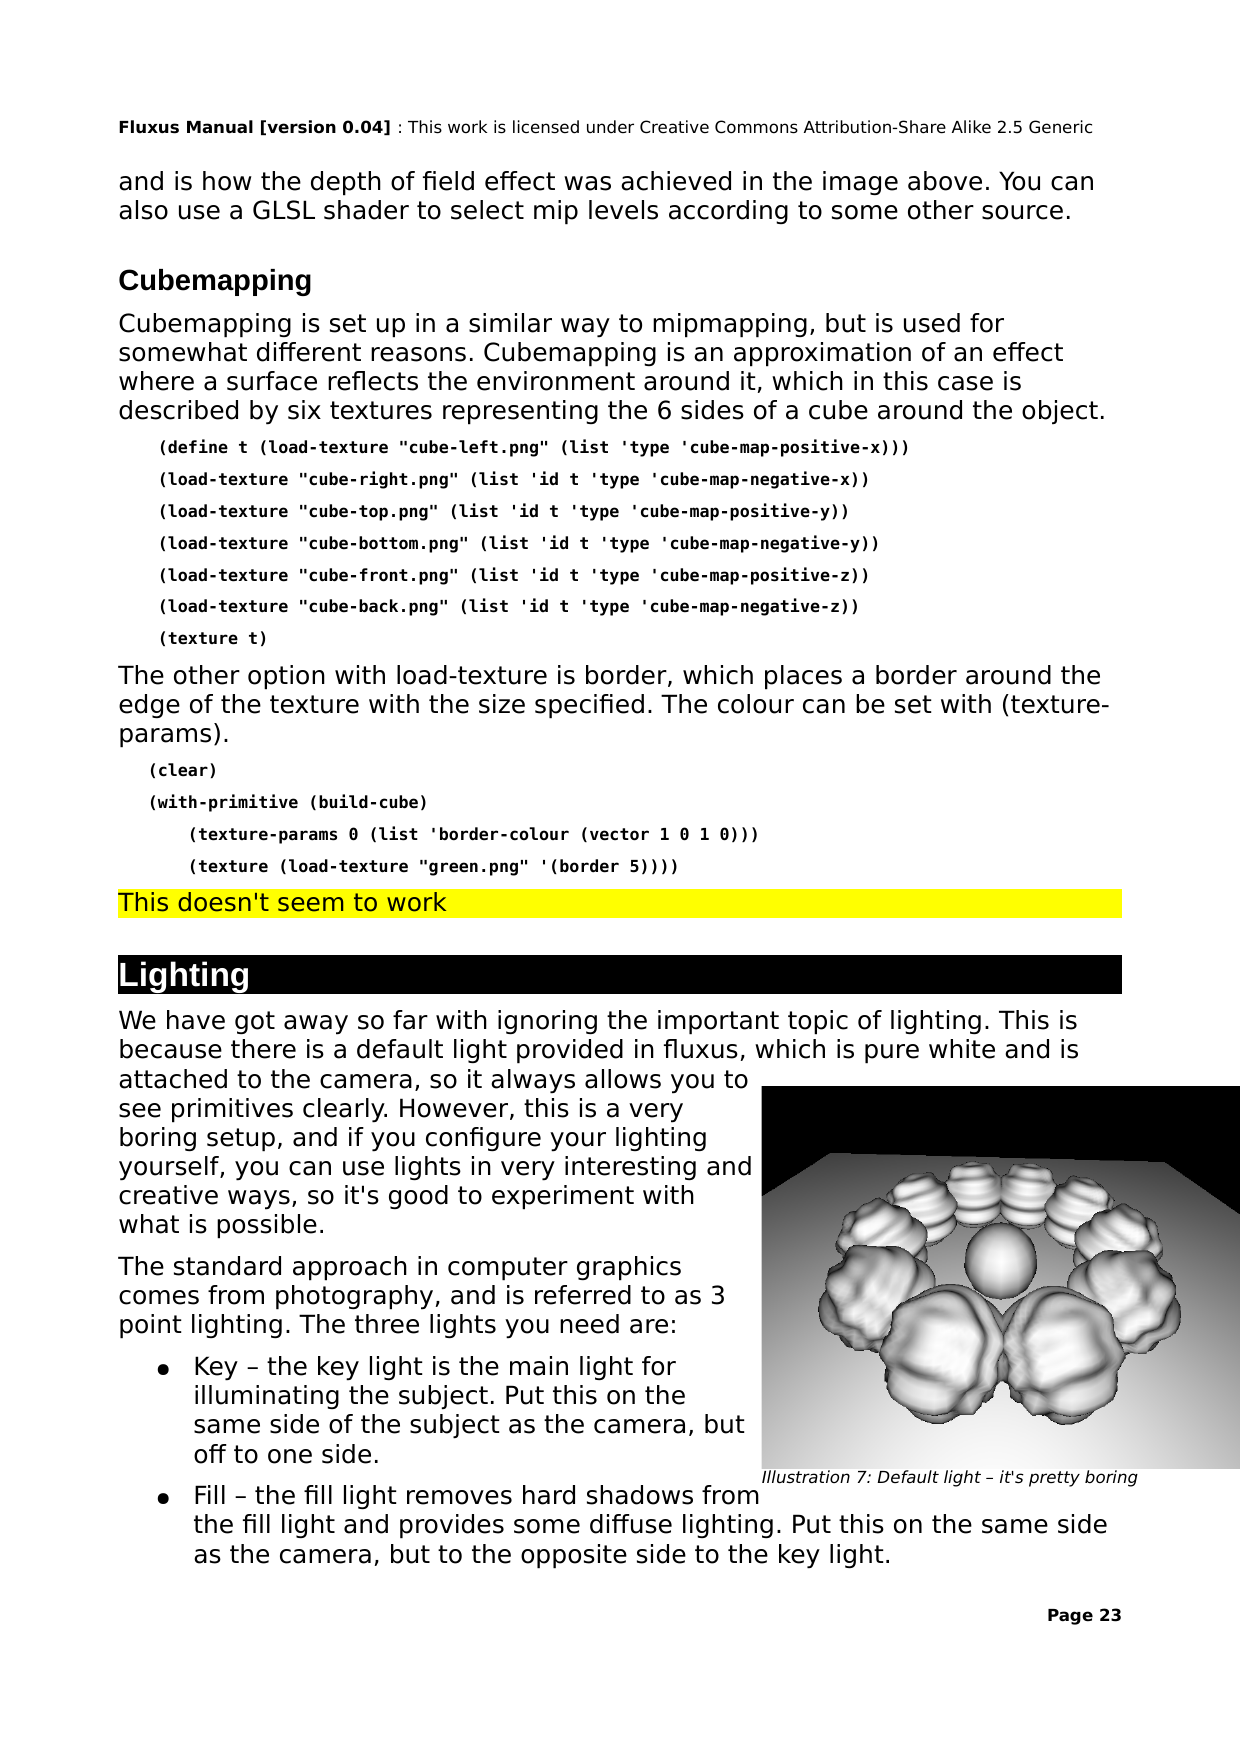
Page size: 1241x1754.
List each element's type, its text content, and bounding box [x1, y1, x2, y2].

text (with-primitive (build-cube) [148, 793, 1122, 812]
text (load-texture "cube-top.png" (list 'id t 'type 'cube-map-positive-y)) [148, 502, 1122, 521]
text (load-texture "cube-bottom.png" (list 'id t 'type 'cube-map-negative-y)) [148, 534, 1122, 553]
text Cubemapping is set up in a similar way to mipmapping, but is used for somewhat different reasons. Cubemapping is an approximation of an effect where a surface reflects the environment around it, which in this case is described by six textures representing the 6 sides of a cube around the object. [118, 309, 1122, 426]
text (texture-params 0 (list 'border-colour (vector 1 0 1 0))) [148, 825, 1122, 844]
text We have got away so far with ignoring the important topic of lighting. This is because there is a default light provided in fluxus, which is pure white and is attached to the camera, so it always allows you to see primitives clearly. However, this is a very boring setup, and if you configure your lighting yourself, you can use lights in very interesting and creative ways, so it's good to experiment with what is possible. [118, 1006, 1240, 1240]
subtitle Lighting [118, 955, 1122, 994]
text (load-texture "cube-right.png" (list 'id t 'type 'cube-map-negative-x)) [148, 470, 1122, 489]
text and is how the depth of field effect was achieved in the image above. You can also use a GLSL shader to select mip levels according to some other source. [118, 167, 1122, 225]
text (define t (load-texture "cube-left.png" (list 'type 'cube-map-positive-x))) [148, 438, 1122, 457]
text (load-texture "cube-front.png" (list 'id t 'type 'cube-map-positive-z)) [148, 566, 1122, 585]
text (texture t) [148, 629, 1122, 649]
text The other option with load-texture is border, which places a border around the edge of the texture with the size specified. The colour can be set with (texture-params). [118, 661, 1122, 749]
text Illustration 7: Default light – it's pretty boring [762, 1469, 1240, 1488]
subtitle Cubemapping [118, 263, 1122, 296]
text The standard approach in computer graphics comes from photography, and is referred to as 3 point lighting. The three lights you need are: [118, 1252, 761, 1340]
list Fill – the fill light removes hard shadows from the fill light and provides some diffuse lighting. Put this on the same side as the camera, but to the opposite side to the key light. [156, 1481, 1122, 1569]
list Key – the key light is the main light for illuminating the subject. Put this on the same side of the subject as the camera, but off to one side. [156, 1352, 761, 1469]
text (load-texture "cube-back.png" (list 'id t 'type 'cube-map-negative-z)) [148, 597, 1122, 617]
picture [761, 1086, 1240, 1469]
text (texture (load-texture "green.png" '(border 5)))) [148, 857, 1122, 876]
text This doesn't seem to work [118, 889, 1122, 918]
text (clear) [148, 761, 1122, 781]
